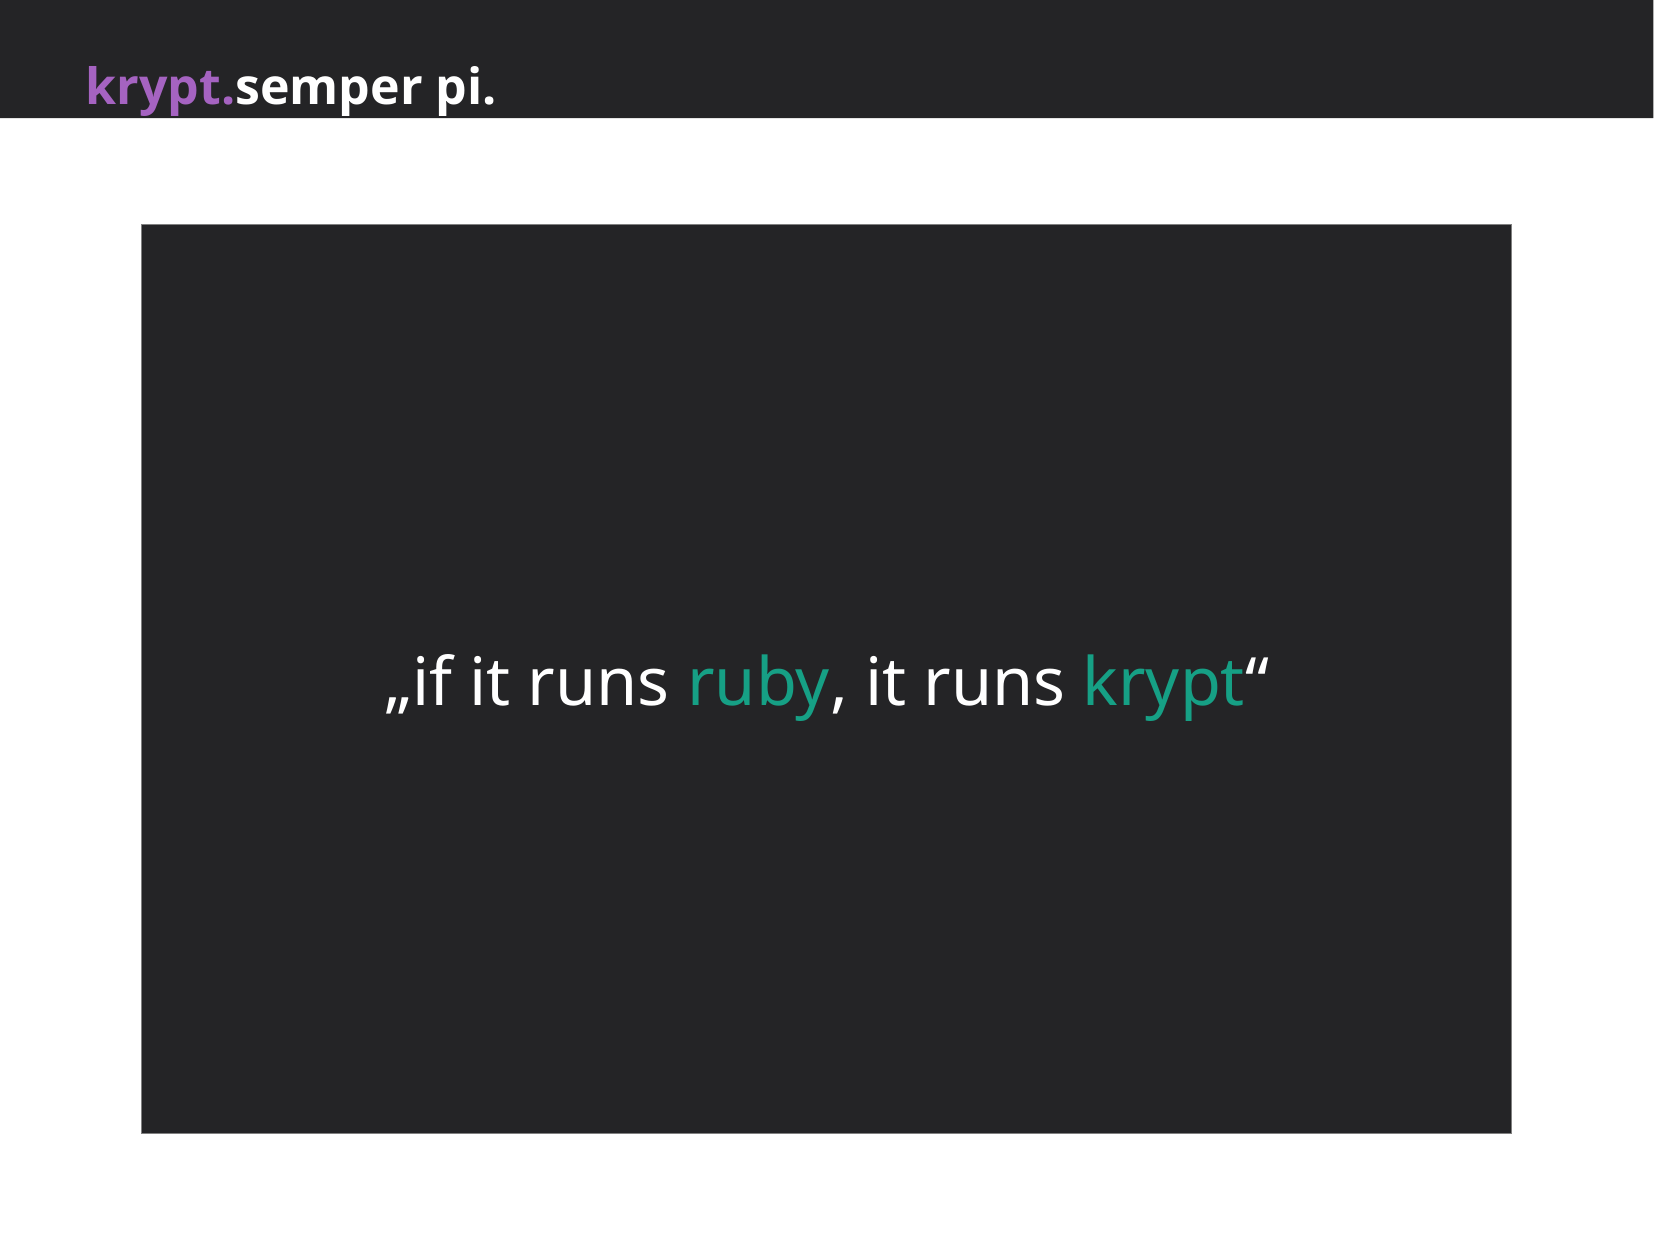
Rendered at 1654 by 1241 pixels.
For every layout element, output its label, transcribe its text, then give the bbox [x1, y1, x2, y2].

text_box krypt.semper pi. [70, 43, 544, 119]
text_box „if it runs ruby, it runs krypt“ [141, 224, 1512, 1134]
text_box [0, 0, 1654, 119]
